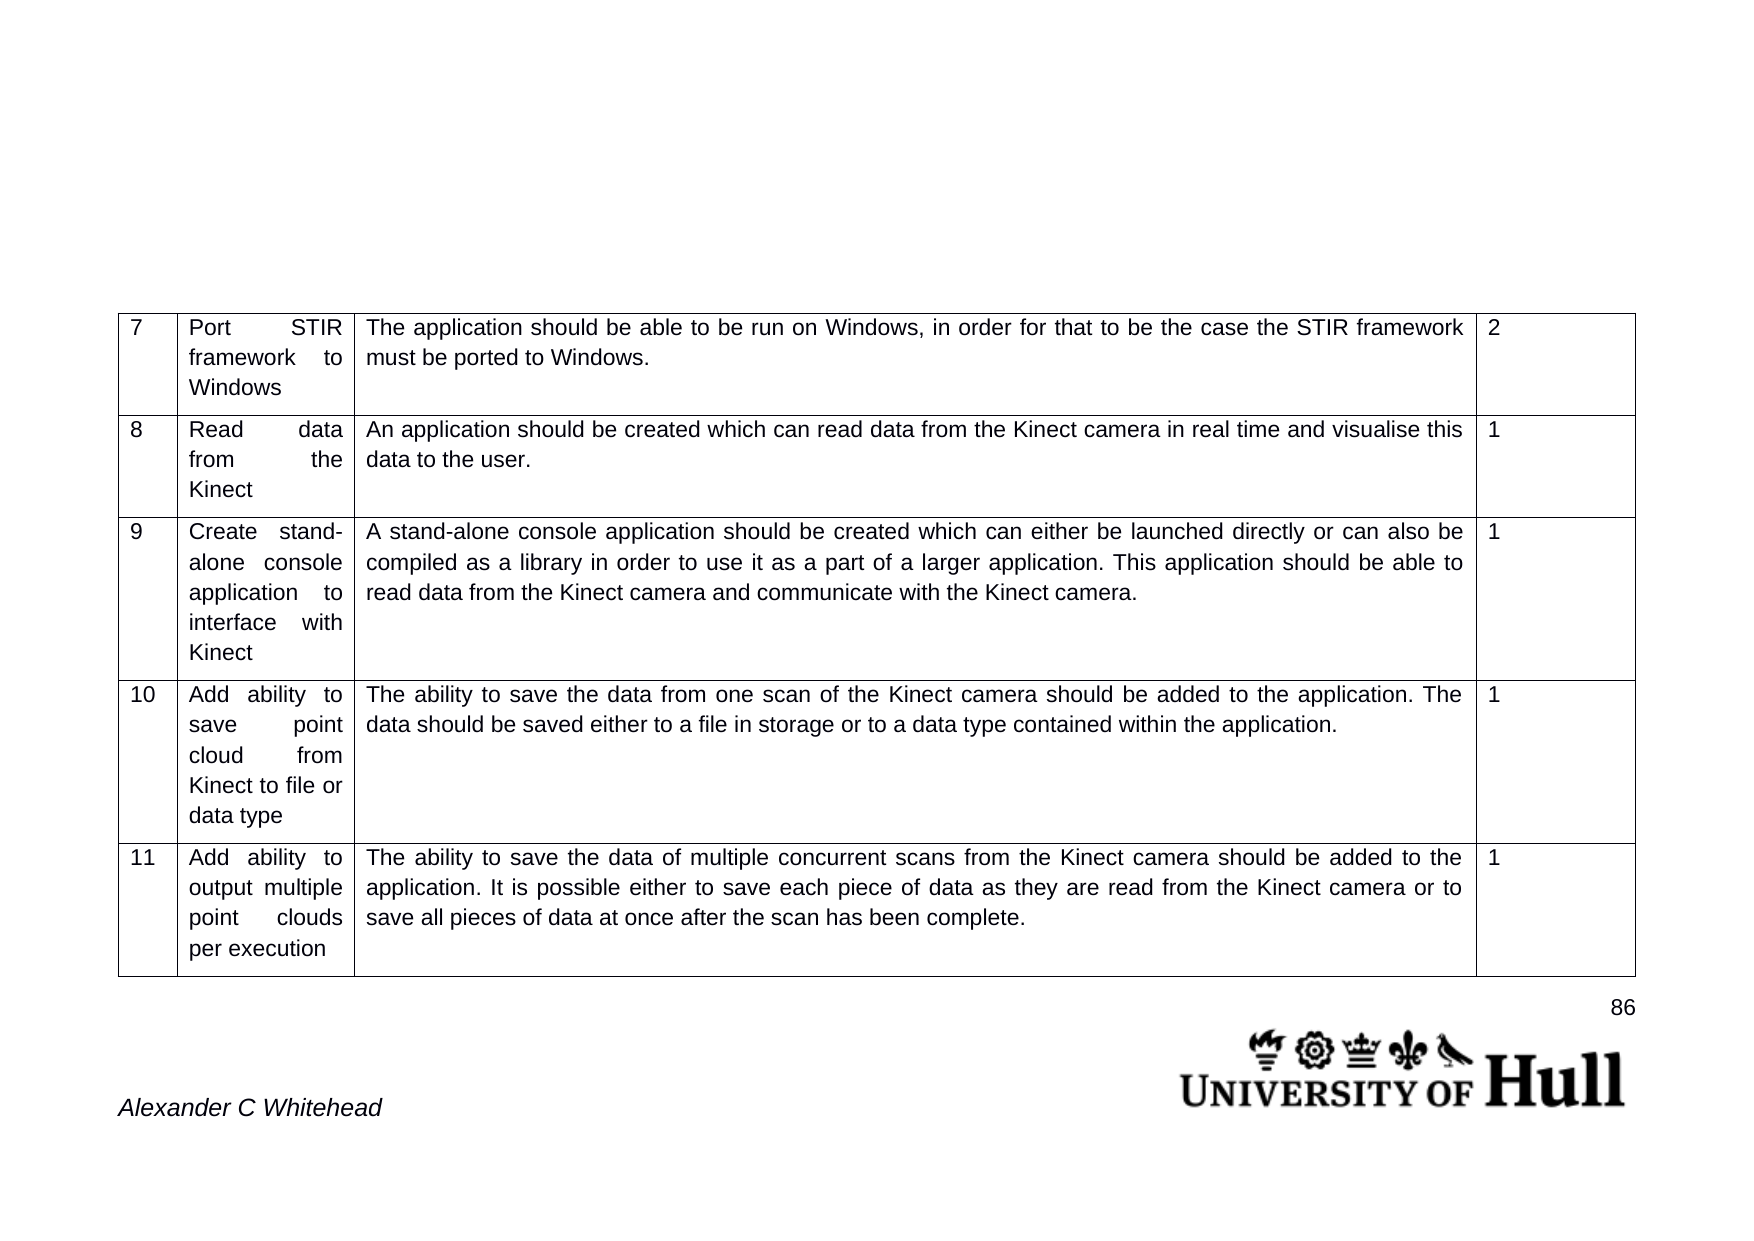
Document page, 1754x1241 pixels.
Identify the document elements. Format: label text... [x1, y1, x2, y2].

picture [1173, 1020, 1634, 1117]
table_cell The ability to save the data of multiple concurrent scans from the Kinect camera should be added to the application. It is possible either to save each piece of data as they are read from the Kinect camera or to save all pieces of data at once after the scan has been complete. [355, 844, 1476, 976]
table_cell 2 [1477, 314, 1635, 415]
table_cell Create stand-alone console application to interface with Kinect [178, 518, 354, 680]
table_cell Port STIR framework to Windows [178, 314, 354, 415]
table_cell 9 [119, 518, 177, 680]
table_cell 7 [119, 314, 177, 415]
table_cell A stand-alone console application should be created which can either be launched directly or can also be compiled as a library in order to use it as a part of a larger application. This application should be able to read data from the Kinect camera and communicate with the Kinect camera. [355, 518, 1476, 680]
table_cell 1 [1477, 681, 1635, 843]
table_cell 10 [119, 681, 177, 843]
table_cell The ability to save the data from one scan of the Kinect camera should be added to the application. The data should be saved either to a file in storage or to a data type contained within the application. [355, 681, 1476, 843]
table_cell Add ability to output multiple point clouds per execution [178, 844, 354, 976]
table_cell Read data from the Kinect [178, 416, 354, 517]
table_cell Add ability to save point cloud from Kinect to file or data type [178, 681, 354, 843]
table_cell The application should be able to be run on Windows, in order for that to be the case the STIR framework must be ported to Windows. [355, 314, 1476, 415]
table_cell 1 [1477, 844, 1635, 976]
table_cell 1 [1477, 518, 1635, 680]
table_cell 8 [119, 416, 177, 517]
table_cell 1 [1477, 416, 1635, 517]
table_cell An application should be created which can read data from the Kinect camera in real time and visualise this data to the user. [355, 416, 1476, 517]
table_cell 11 [119, 844, 177, 976]
